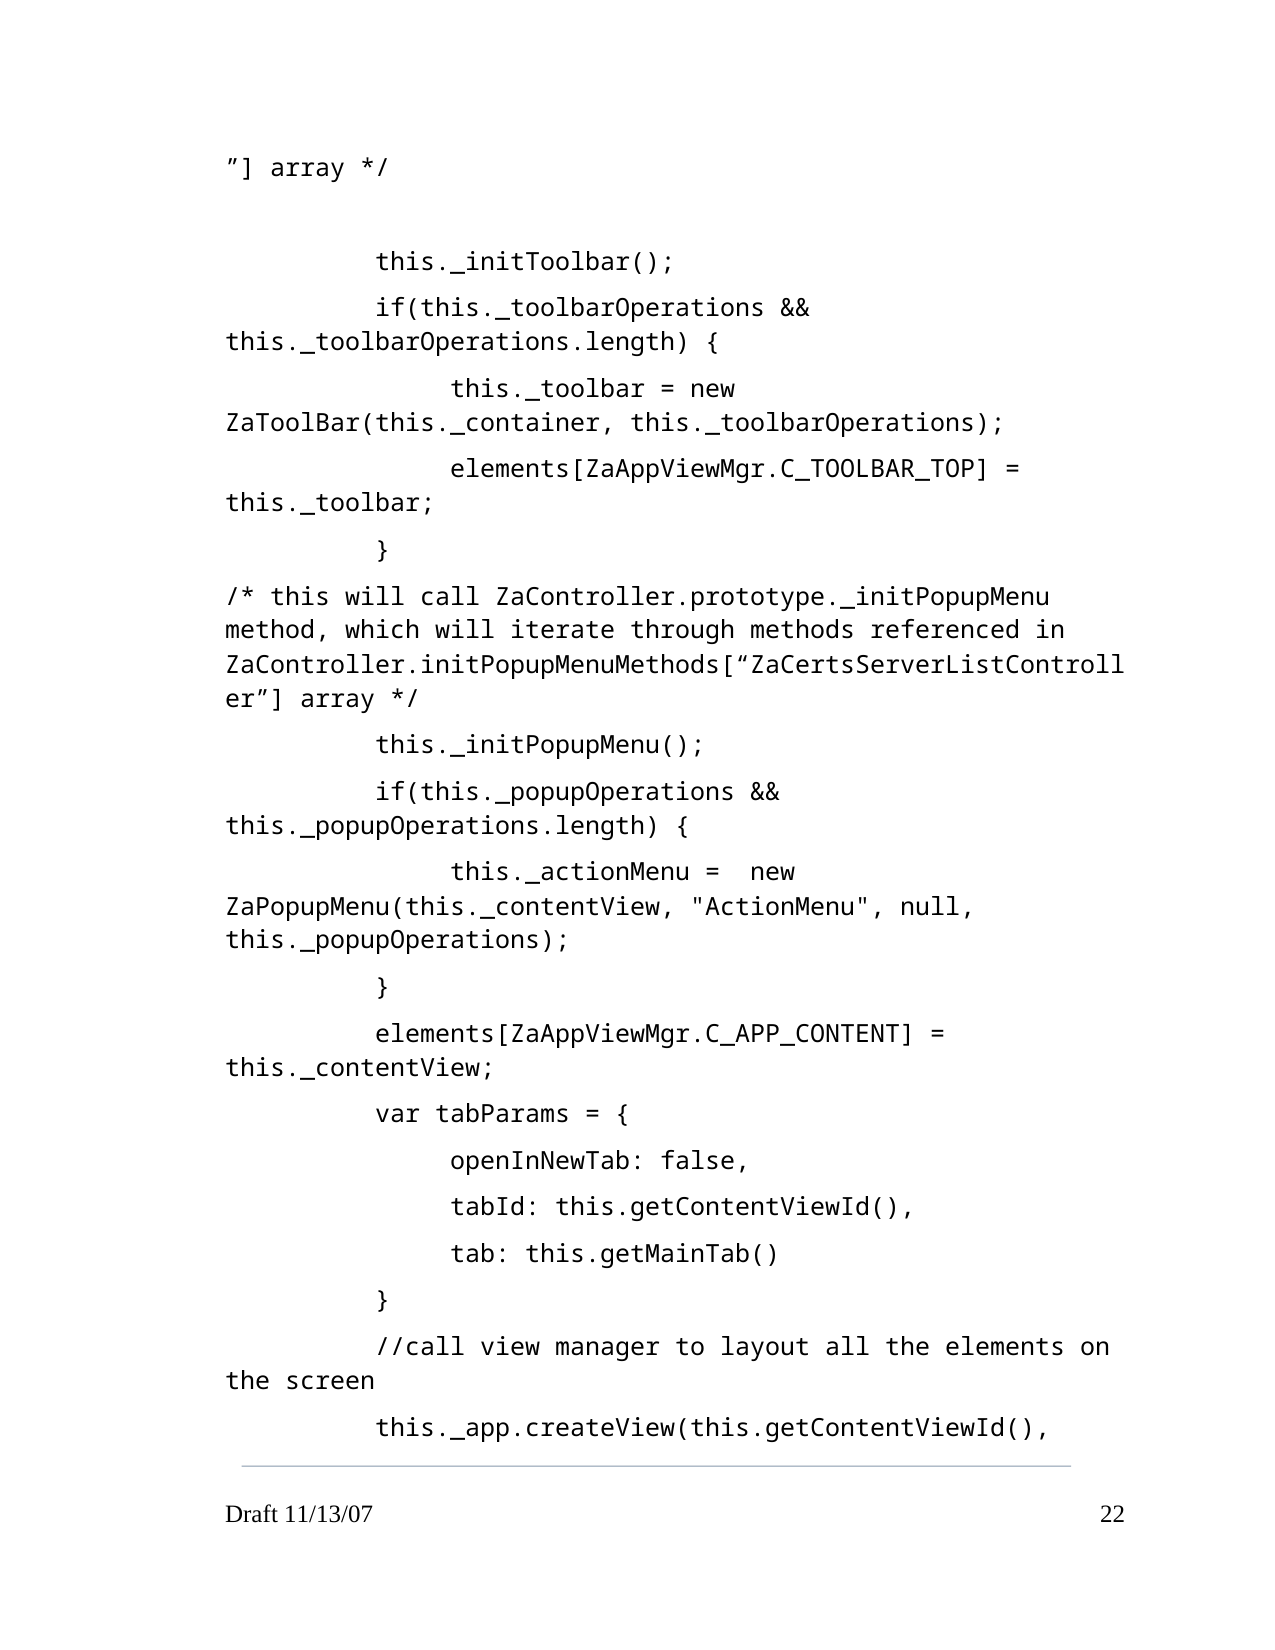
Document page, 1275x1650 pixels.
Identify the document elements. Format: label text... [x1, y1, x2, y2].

text this._initToolbar(); [225, 243, 1125, 277]
text if(this._toolbarOperations && this._toolbarOperations.length) { [225, 290, 1125, 358]
text } [225, 532, 1125, 566]
text var tabParams = { [225, 1096, 1125, 1130]
text this._toolbar = new ZaToolBar(this._container, this._toolbarOperations); [225, 370, 1125, 438]
text this._app.createView(this.getContentViewId(), [300, 1409, 1125, 1443]
text } [225, 969, 1125, 1003]
text this._actionMenu = new ZaPopupMenu(this._contentView, "ActionMenu", null, this._popupOperations); [225, 854, 1125, 956]
text if(this._popupOperations && this._popupOperations.length) { [225, 773, 1125, 842]
text /* this will call ZaController.prototype._initPopupMenu method, which will iterate through methods referenced in ZaController.initPopupMenuMethods[“ZaCertsServerListController”] array */ [225, 578, 1125, 714]
text openInNewTab: false, [225, 1142, 1125, 1177]
text elements[ZaAppViewMgr.C_TOOLBAR_TOP] = this._toolbar; [225, 451, 1125, 519]
text this._initPopupMenu(); [225, 727, 1125, 761]
text ”] array */ [225, 150, 1125, 184]
text elements[ZaAppViewMgr.C_APP_CONTENT] = this._contentView; [225, 1015, 1125, 1083]
text } [225, 1282, 1125, 1316]
text tabId: this.getContentViewId(), [225, 1189, 1125, 1223]
text tab: this.getMainTab() [225, 1236, 1125, 1270]
text //call view manager to layout all the elements on the screen [225, 1329, 1125, 1397]
